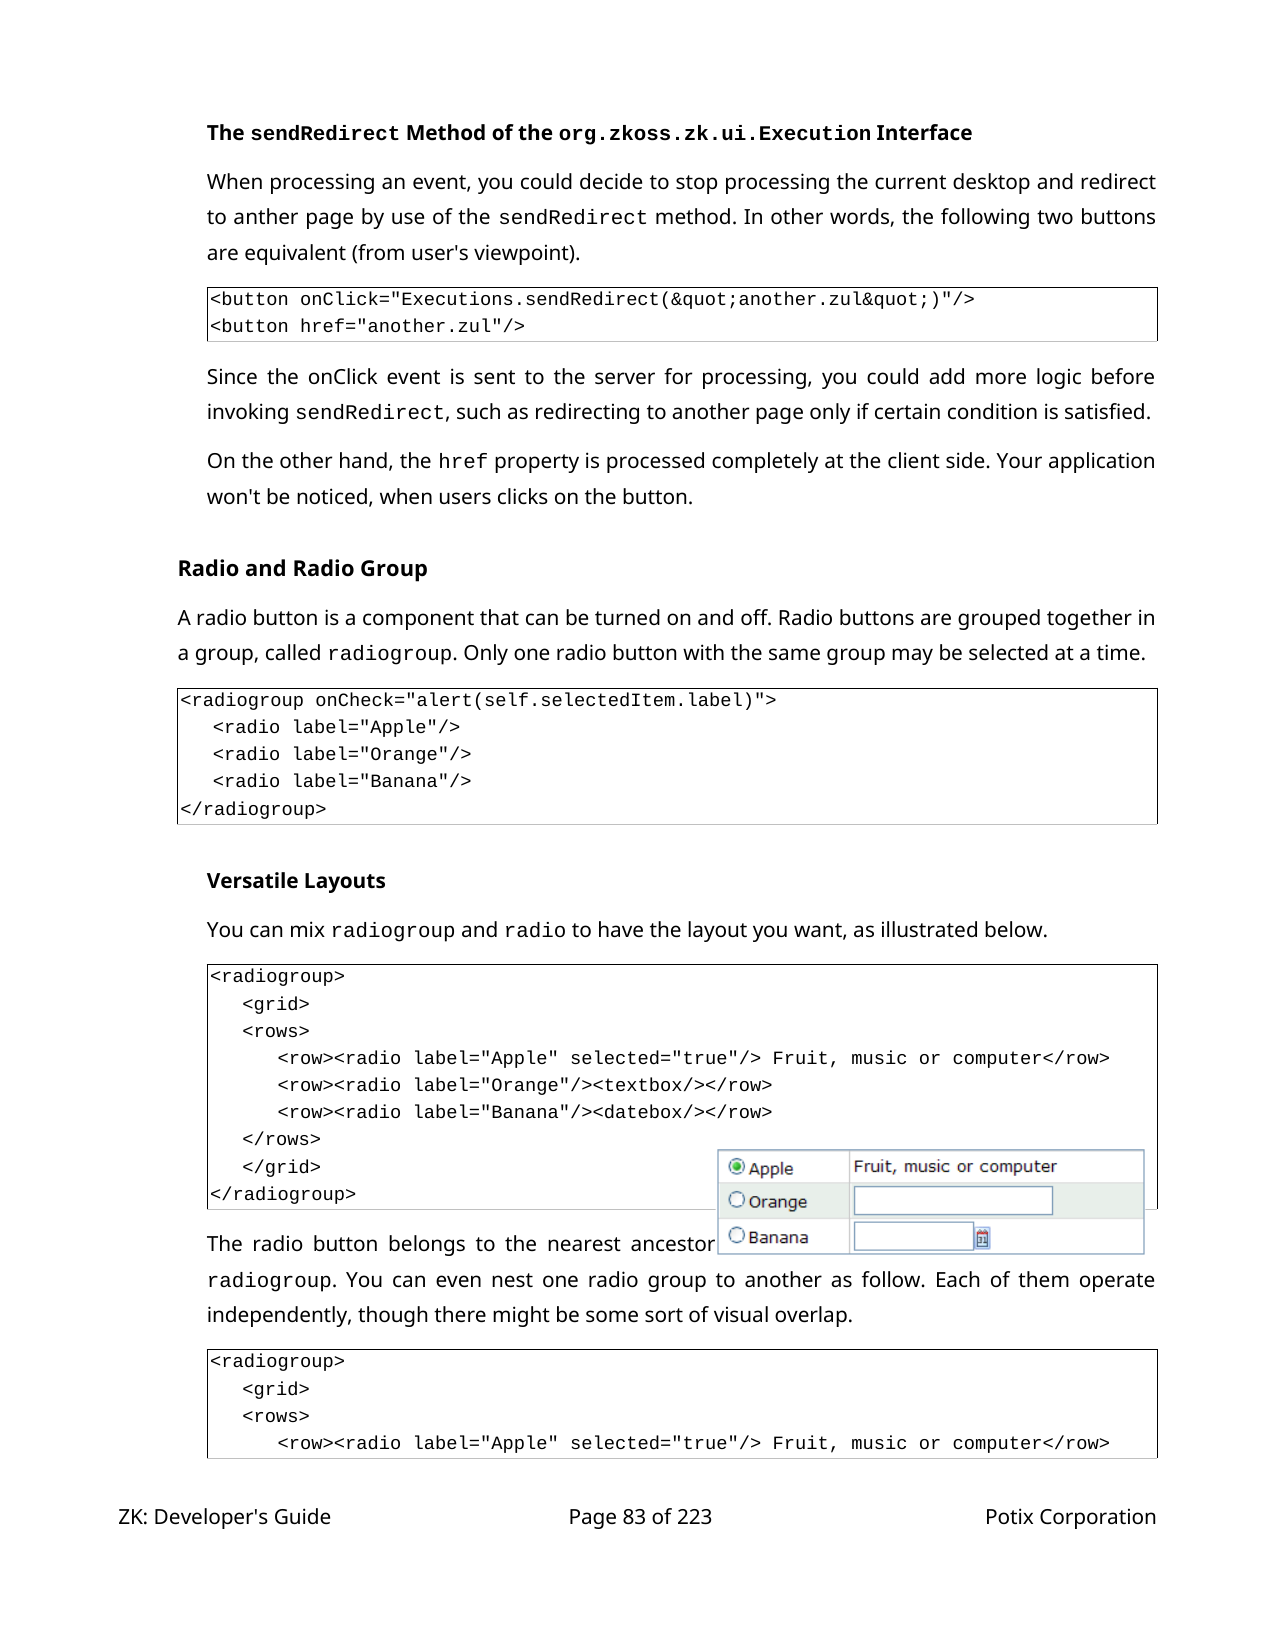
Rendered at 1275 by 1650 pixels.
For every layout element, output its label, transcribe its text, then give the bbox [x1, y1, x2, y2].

text [1146, 1154, 1157, 1179]
text On the other hand, the href property is processed completely at the client side. Your application won't be noticed, when users clicks on the button. [207, 446, 1157, 510]
text <button onClick="Executions.sendRedirect(&quot;another.zul&quot;)"/> [208, 288, 1157, 311]
text <grid> [208, 991, 1157, 1016]
text </rows> [208, 1127, 1157, 1152]
text </radiogroup> [178, 796, 1157, 824]
subtitle The sendRedirect Method of the org.zkoss.zk.ui.Execution Interface [207, 118, 1157, 147]
text <grid> [208, 1376, 1157, 1401]
subtitle Radio and Radio Group [177, 553, 1157, 583]
subtitle Versatile Layouts [207, 866, 1157, 894]
text <radiogroup> [208, 965, 1157, 988]
text The radio button belongs to the nearest ancestor radiogroup. You can even nest one radio group to another as follow. Each of them operate independently, though there might be some sort of visual overlap. [207, 1229, 1157, 1328]
text <row><radio label="Apple" selected="true"/> Fruit, music or computer</row> [208, 1431, 1157, 1458]
text <radiogroup> [208, 1350, 1157, 1373]
text [1146, 1182, 1157, 1209]
text When processing an event, you could decide to stop processing the current desktop and redirect to anther page by use of the sendRedirect method. In other words, the following two buttons are equivalent (from user's viewpoint). [207, 167, 1157, 266]
text <row><radio label="Apple" selected="true"/> Fruit, music or computer</row> [208, 1046, 1157, 1070]
picture [715, 1148, 1146, 1256]
text You can mix radiogroup and radio to have the layout you want, as illustrated below. [207, 915, 1157, 943]
text <radiogroup onCheck="alert(self.selectedItem.label)"> [178, 689, 1157, 712]
text <button href="another.zul"/> [208, 314, 1157, 341]
text Since the onClick event is sent to the server for processing, you could add more logic before invoking sendRedirect, such as redirecting to another page only if certain condition is satisfied. [207, 362, 1157, 426]
text A radio button is a component that can be turned on and off. Radio buttons are grouped together in a group, called radiogroup. Only one radio button with the same group may be selected at a time. [177, 603, 1157, 667]
text <radio label="Orange"/> [178, 742, 1157, 766]
text <rows> [208, 1403, 1157, 1428]
text <radio label="Apple"/> [178, 715, 1157, 739]
text </radiogroup> [208, 1182, 715, 1209]
text </grid> [208, 1154, 715, 1179]
text <row><radio label="Orange"/><textbox/></row> [208, 1073, 1157, 1097]
text <radio label="Banana"/> [178, 769, 1157, 793]
text <row><radio label="Banana"/><datebox/></row> [208, 1100, 1157, 1124]
text <rows> [208, 1018, 1157, 1043]
